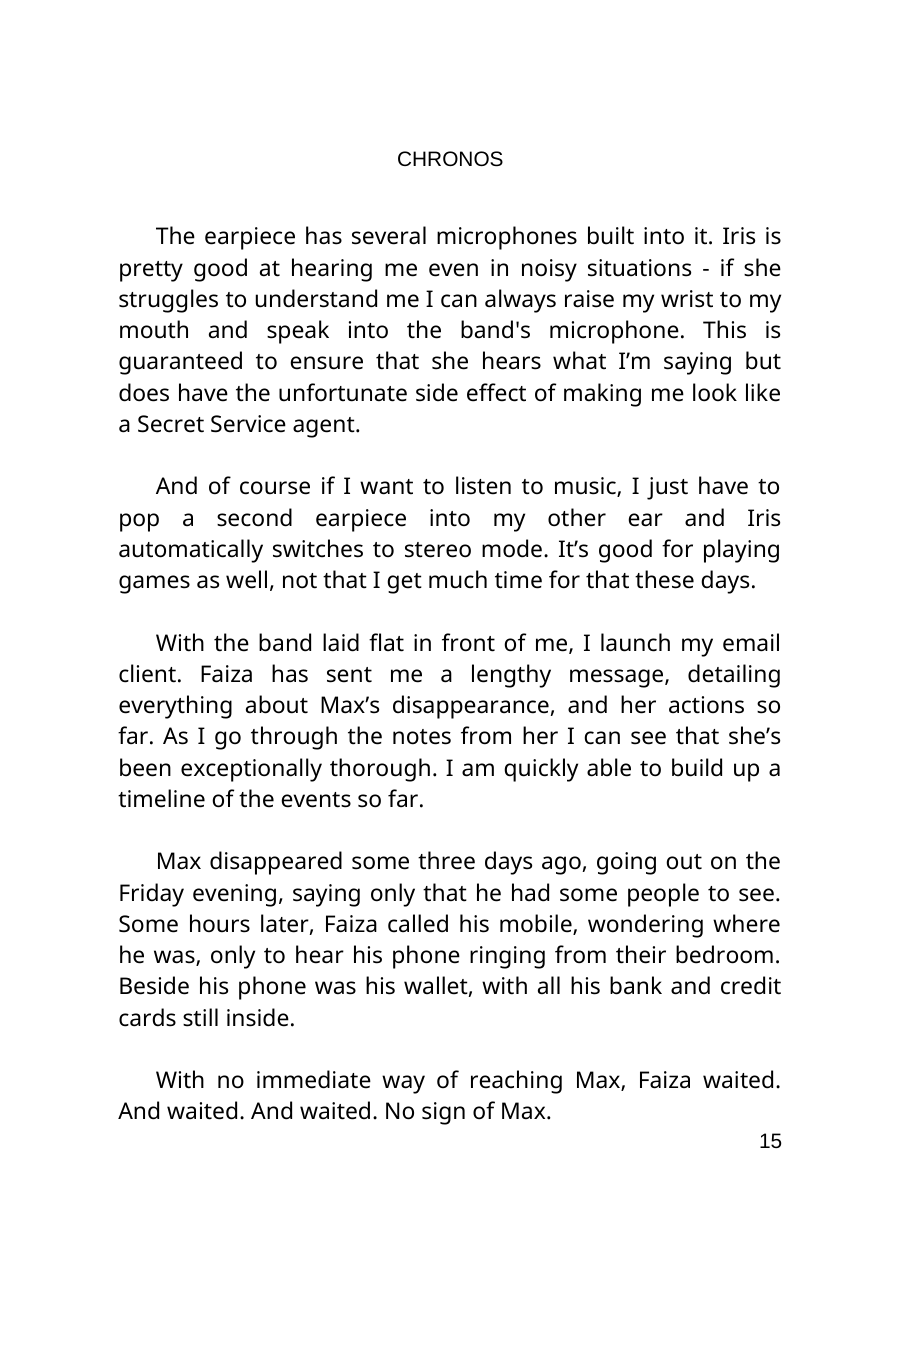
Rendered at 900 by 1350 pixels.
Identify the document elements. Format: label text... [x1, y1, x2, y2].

text The earpiece has several microphones built into it. Iris is pretty good at hearing me even in noisy situations - if she struggles to understand me I can always raise my wrist to my mouth and speak into the band's microphone. This is guaranteed to ensure that she hears what I’m saying but does have the unfortunate side effect of making me look like a Secret Service agent. [118, 220, 782, 439]
text With no immediate way of reaching Max, Faiza waited. And waited. And waited. No sign of Max. [118, 1064, 782, 1126]
text And of course if I want to listen to music, I just have to pop a second earpiece into my other ear and Iris automatically switches to stereo mode. It’s good for playing games as well, not that I get much time for that these days. [118, 470, 782, 595]
text Max disappeared some three days ago, going out on the Friday evening, saying only that he had some people to see. Some hours later, Faiza called his mobile, wondering where he was, only to hear his phone ringing from their bedroom. Beside his phone was his wallet, with all his bank and credit cards still inside. [118, 845, 782, 1033]
text With the band laid flat in front of me, I launch my email client. Faiza has sent me a lengthy message, detailing everything about Max’s disappearance, and her actions so far. As I go through the notes from her I can see that she’s been exceptionally thorough. I am quickly able to build up a timeline of the events so far. [118, 626, 782, 814]
